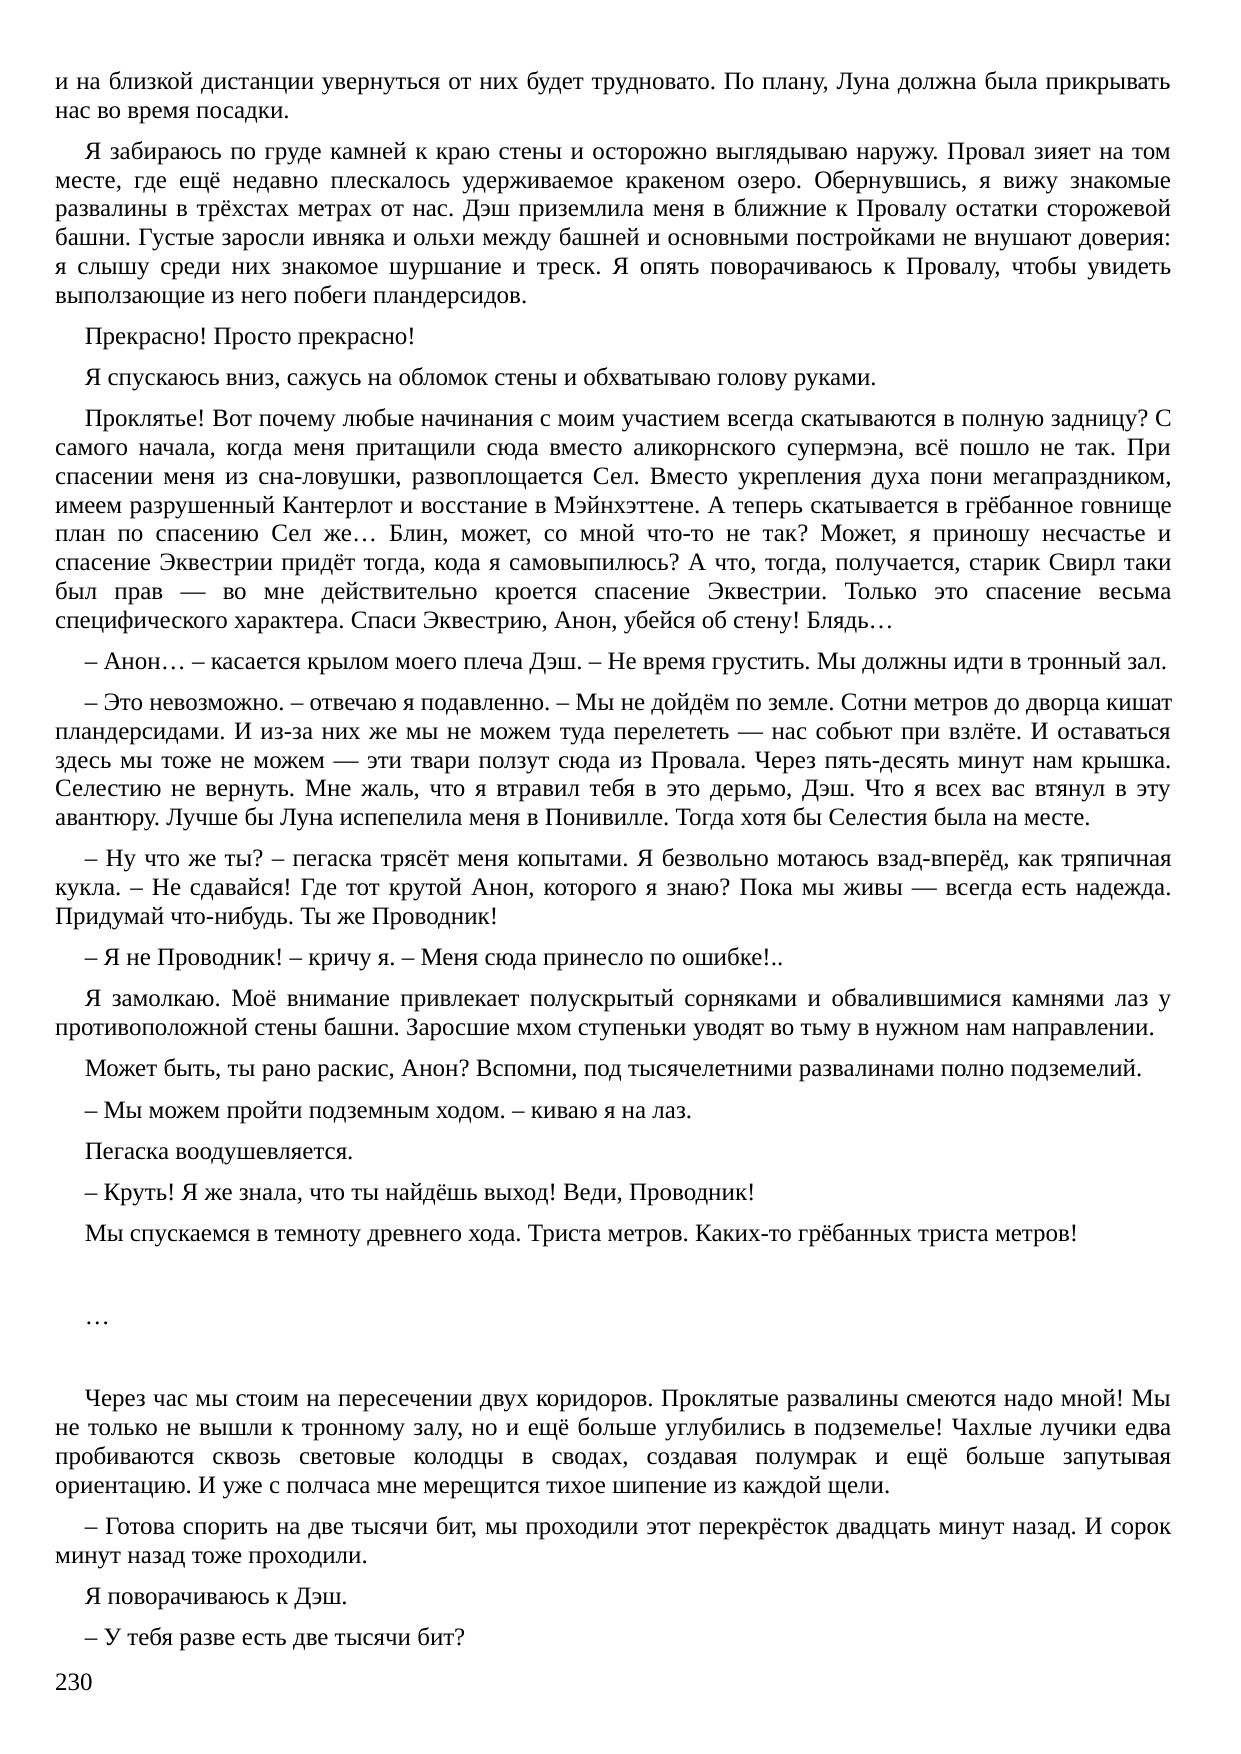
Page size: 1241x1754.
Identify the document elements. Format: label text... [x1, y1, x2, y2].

text – Я не Проводник! – кричу я. – Меня сюда принесло по ошибке!.. [55, 942, 1173, 971]
text Я поворачиваюсь к Дэш. [55, 1581, 1173, 1610]
text Пегаска воодушевляется. [55, 1136, 1173, 1165]
text … [55, 1301, 1173, 1330]
text Прекрасно! Просто прекрасно! [55, 321, 1173, 350]
text – Готова спорить на две тысячи бит, мы проходили этот перекрёсток двадцать минут назад. И сорок минут назад тоже проходили. [55, 1511, 1173, 1568]
text и на близкой дистанции увернуться от них будет трудновато. По плану, Луна должна была прикрывать нас во время посадки. [55, 66, 1173, 123]
text Я замолкаю. Моё внимание привлекает полускрытый сорняками и обвалившимися камнями лаз у противоположной стены башни. Заросшие мхом ступеньки уводят во тьму в нужном нам направлении. [55, 983, 1173, 1041]
text Я забираюсь по груде камней к краю стены и осторожно выглядываю наружу. Провал зияет на том месте, где ещё недавно плескалось удерживаемое кракеном озеро. Обернувшись, я вижу знакомые развалины в трёхстах метрах от нас. Дэш приземлила меня в ближние к Провалу остатки сторожевой башни. Густые заросли ивняка и ольхи между башней и основными постройками не внушают доверия: я слышу среди них знакомое шуршание и треск. Я опять поворачиваюсь к Провалу, чтобы увидеть выползающие из него побеги пландерсидов. [55, 136, 1173, 308]
text Мы спускаемся в темноту древнего хода. Триста метров. Каких-то грёбанных триста метров! [55, 1218, 1173, 1247]
text – У тебя разве есть две тысячи бит? [55, 1622, 1173, 1651]
text – Ну что же ты? – пегаска трясёт меня копытами. Я безвольно мотаюсь взад-вперёд, как тряпичная кукла. – Не сдавайся! Где тот крутой Анон, которого я знаю? Пока мы живы — всегда есть надежда. Придумай что-нибудь. Ты же Проводник! [55, 843, 1173, 930]
text – Мы можем пройти подземным ходом. – киваю я на лаз. [55, 1095, 1173, 1123]
text Через час мы стоим на пересечении двух коридоров. Проклятые развалины смеются надо мной! Мы не только не вышли к тронному залу, но и ещё больше углубились в подземелье! Чахлые лучики едва пробиваются сквозь световые колодцы в сводах, создавая полумрак и ещё больше запутывая ориентацию. И уже с полчаса мне мерещится тихое шипение из каждой щели. [55, 1383, 1173, 1498]
text – Это невозможно. – отвечаю я подавленно. – Мы не дойдём по земле. Сотни метров до дворца кишат пландерсидами. И из-за них же мы не можем туда перелететь — нас собьют при взлёте. И оставаться здесь мы тоже не можем — эти твари ползут сюда из Провала. Через пять-десять минут нам крышка. Селестию не вернуть. Мне жаль, что я втравил тебя в это дерьмо, Дэш. Что я всех вас втянул в эту авантюру. Лучше бы Луна испепелила меня в Понивилле. Тогда хотя бы Селестия была на месте. [55, 687, 1173, 831]
text Проклятье! Вот почему любые начинания с моим участием всегда скатываются в полную задницу? С самого начала, когда меня притащили сюда вместо аликорнского супермэна, всё пошло не так. При спасении меня из сна-ловушки, развоплощается Сел. Вместо укрепления духа пони мегапраздником, имеем разрушенный Кантерлот и восстание в Мэйнхэттене. А теперь скатывается в грёбанное говнище план по спасению Сел же… Блин, может, со мной что-то не так? Может, я приношу несчастье и спасение Эквестрии придёт тогда, кода я самовыпилюсь? А что, тогда, получается, старик Свирл таки был прав — во мне действительно кроется спасение Эквестрии. Только это спасение весьма специфического характера. Спаси Эквестрию, Анон, убейся об стену! Блядь… [55, 403, 1173, 633]
text Я спускаюсь вниз, сажусь на обломок стены и обхватываю голову руками. [55, 362, 1173, 391]
text – Круть! Я же знала, что ты найдёшь выход! Веди, Проводник! [55, 1177, 1173, 1206]
text – Анон… – касается крылом моего плеча Дэш. – Не время грустить. Мы должны идти в тронный зал. [55, 646, 1173, 675]
text Может быть, ты рано раскис, Анон? Вспомни, под тысячелетними развалинами полно подземелий. [55, 1053, 1173, 1082]
